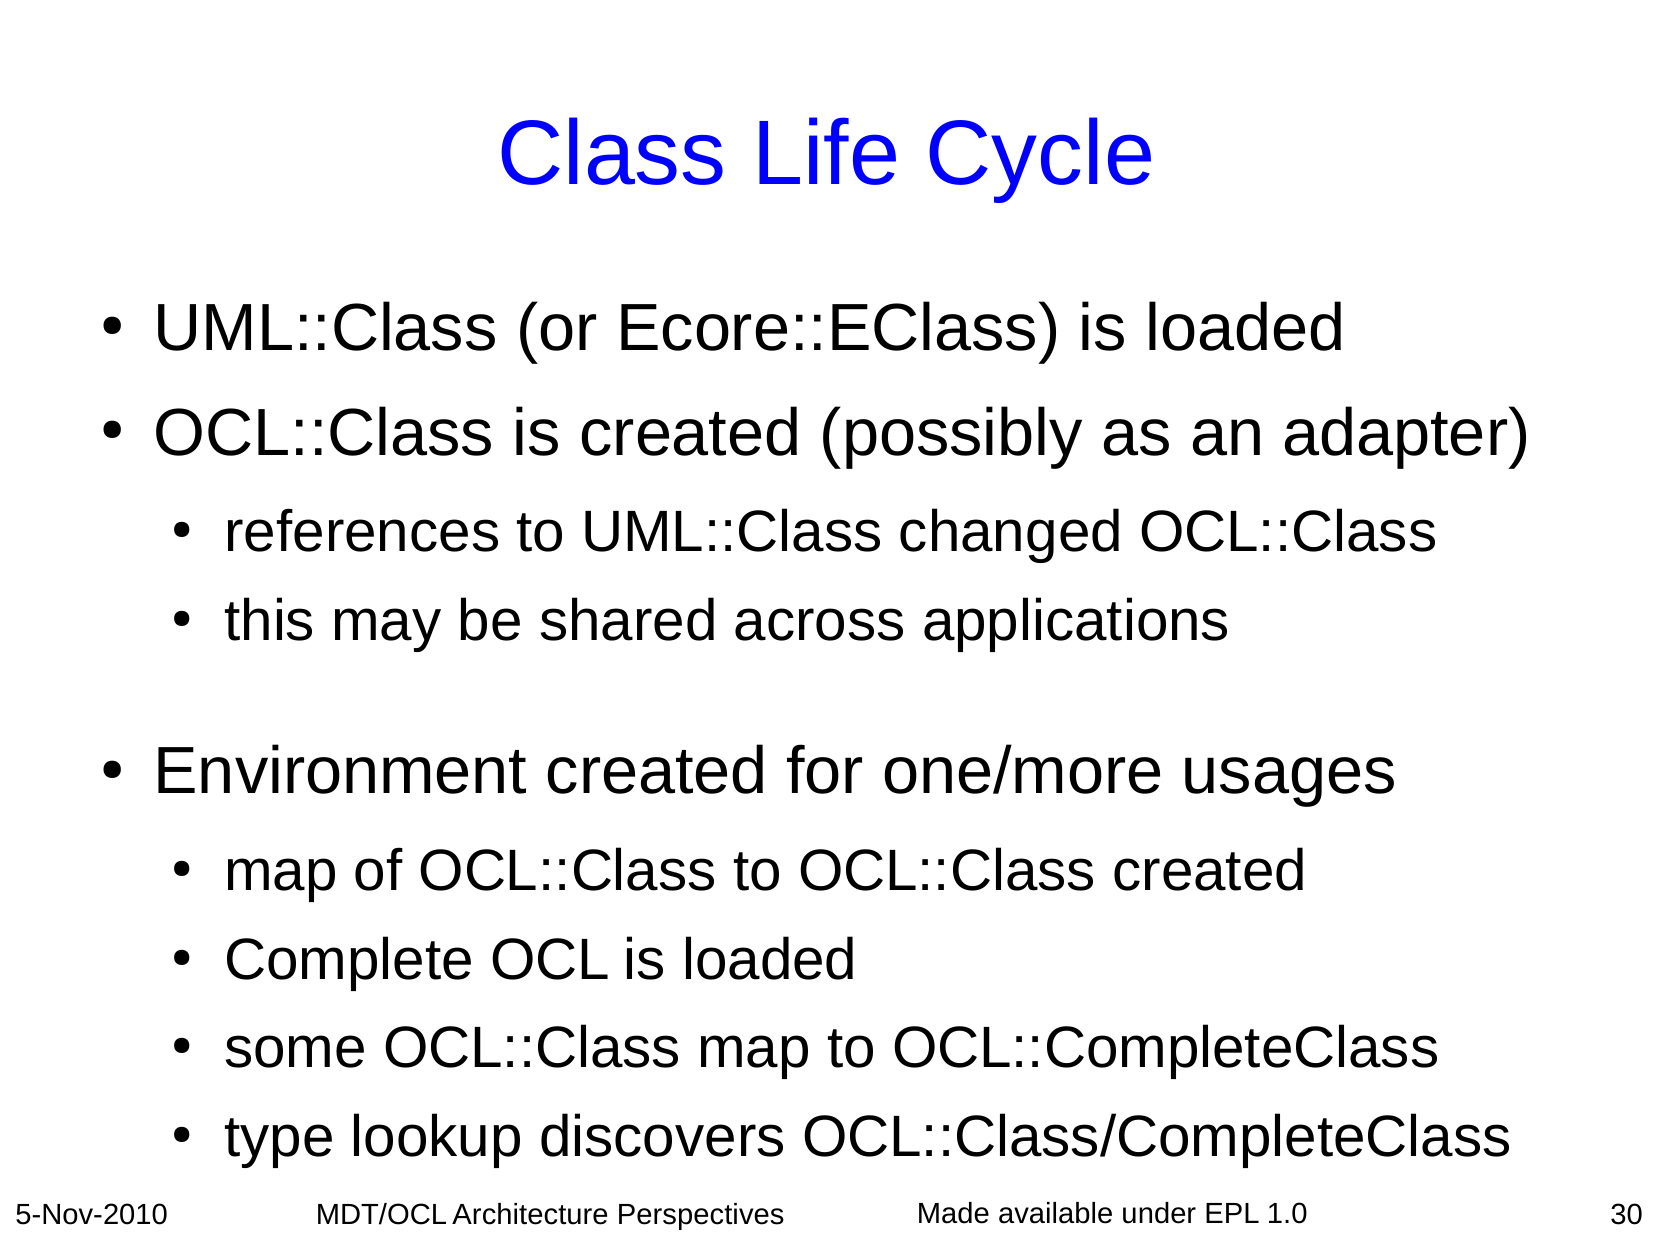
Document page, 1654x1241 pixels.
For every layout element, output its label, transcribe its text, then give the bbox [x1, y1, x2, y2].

title Class Life Cycle [82, 56, 1571, 250]
list UML::Class (or Ecore::EClass) is loaded OCL::Class is created (possibly as an adapter) references to UML::Class changed OCL::Class this may be shared across applications Environment created for one/more usages map of OCL::Class to OCL::Class created Complete OCL is loaded some OCL::Class map to OCL::CompleteClass type lookup discovers OCL::Class/CompleteClass [82, 290, 1571, 1168]
